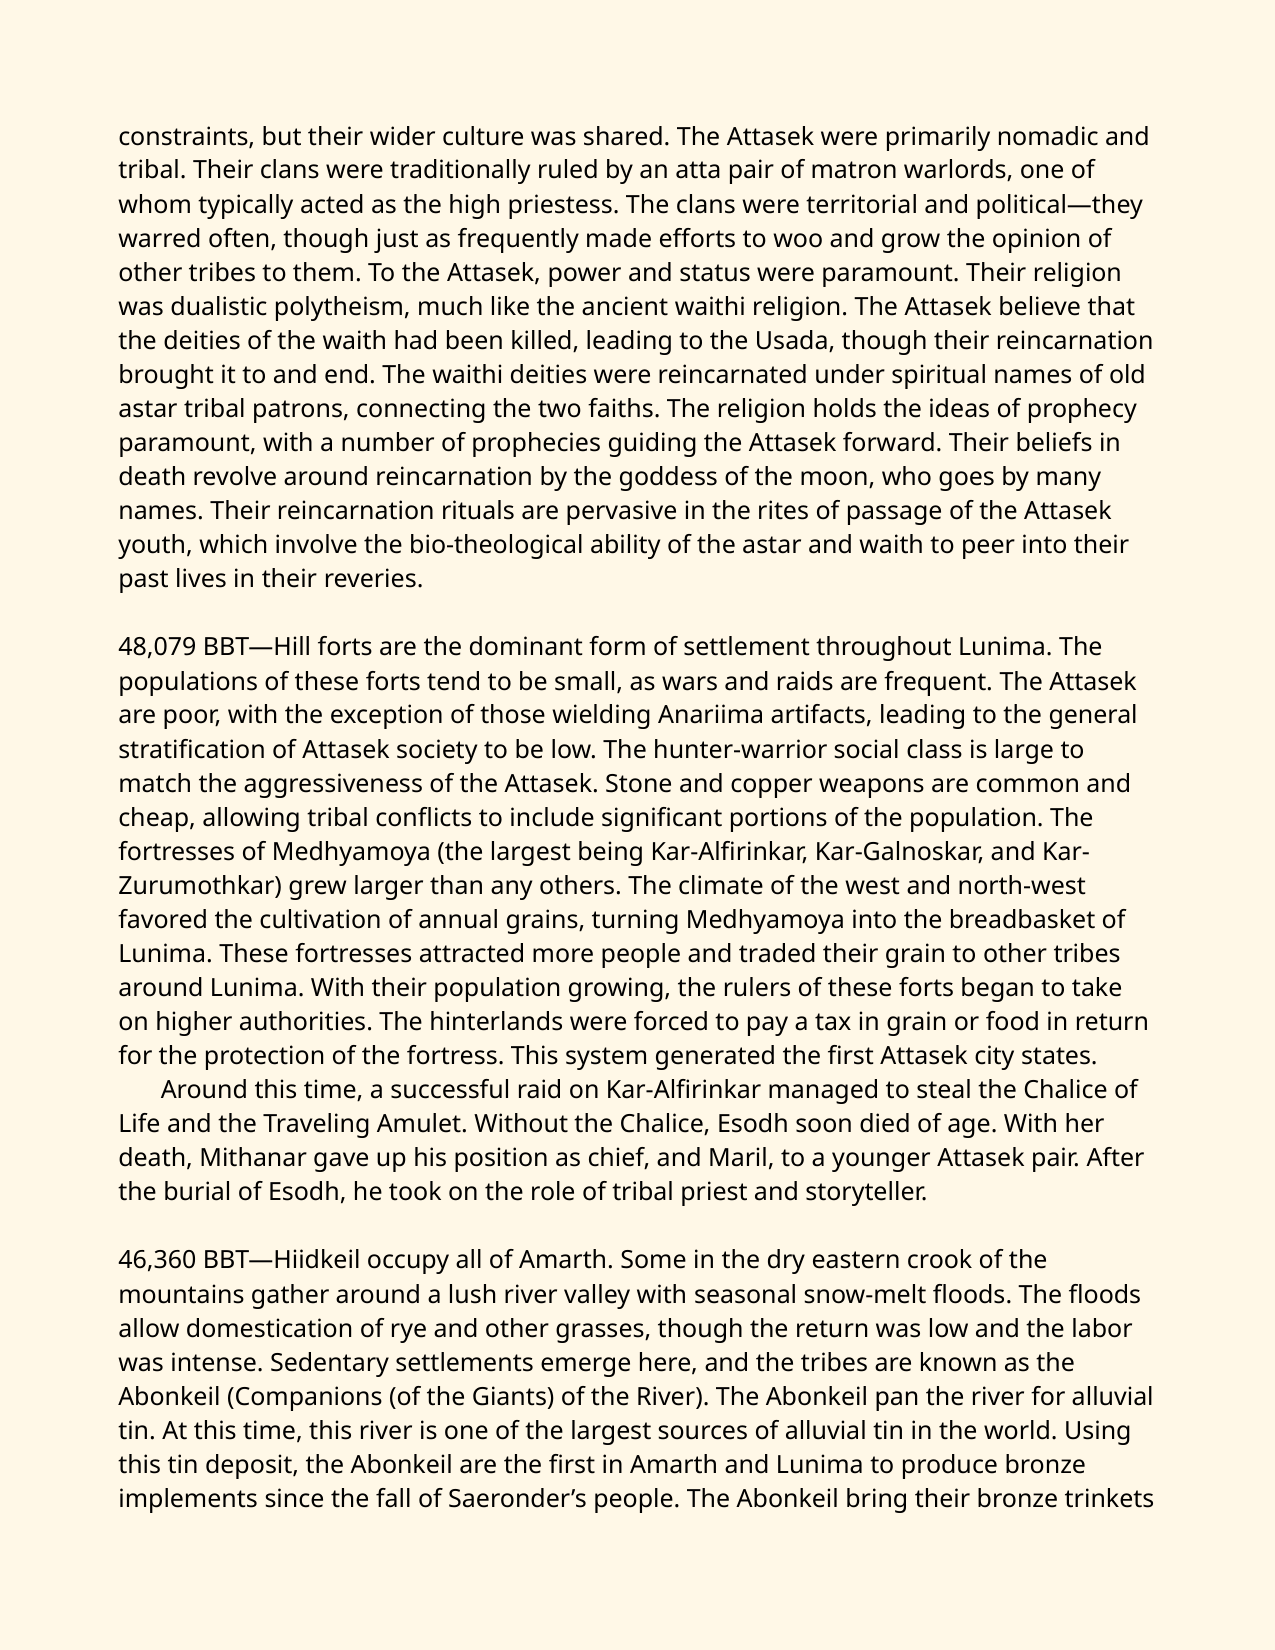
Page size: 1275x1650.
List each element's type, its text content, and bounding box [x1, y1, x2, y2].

text 46,360 BBT—Hiidkeil occupy all of Amarth. Some in the dry eastern crook of the mountains gather around a lush river valley with seasonal snow-melt floods. The floods allow domestication of rye and other grasses, though the return was low and the labor was intense. Sedentary settlements emerge here, and the tribes are known as the Abonkeil (Companions (of the Giants) of the River). The Abonkeil pan the river for alluvial tin. At this time, this river is one of the largest sources of alluvial tin in the world. Using this tin deposit, the Abonkeil are the first in Amarth and Lunima to produce bronze implements since the fall of Saeronder’s people. The Abonkeil bring their bronze trinkets [118, 1242, 1157, 1515]
text constraints, but their wider culture was shared. The Attasek were primarily nomadic and tribal. Their clans were traditionally ruled by an atta pair of matron warlords, one of whom typically acted as the high priestess. The clans were territorial and political—they warred often, though just as frequently made efforts to woo and grow the opinion of other tribes to them. To the Attasek, power and status were paramount. Their religion was dualistic polytheism, much like the ancient waithi religion. The Attasek believe that the deities of the waith had been killed, leading to the Usada, though their reincarnation brought it to and end. The waithi deities were reincarnated under spiritual names of old astar tribal patrons, connecting the two faiths. The religion holds the ideas of prophecy paramount, with a number of prophecies guiding the Attasek forward. Their beliefs in death revolve around reincarnation by the goddess of the moon, who goes by many names. Their reincarnation rituals are pervasive in the rites of passage of the Attasek youth, which involve the bio-theological ability of the astar and waith to peer into their past lives in their reveries. [118, 118, 1157, 595]
text Around this time, a successful raid on Kar-Alfirinkar managed to steal the Chalice of Life and the Traveling Amulet. Without the Chalice, Esodh soon died of age. With her death, Mithanar gave up his position as chief, and Maril, to a younger Attasek pair. After the burial of Esodh, he took on the role of tribal priest and storyteller. [118, 1072, 1157, 1208]
text 48,079 BBT—Hill forts are the dominant form of settlement throughout Lunima. The populations of these forts tend to be small, as wars and raids are frequent. The Attasek are poor, with the exception of those wielding Anariima artifacts, leading to the general stratification of Attasek society to be low. The hunter-warrior social class is large to match the aggressiveness of the Attasek. Stone and copper weapons are common and cheap, allowing tribal conflicts to include significant portions of the population. The fortresses of Medhyamoya (the largest being Kar-Alfirinkar, Kar-Galnoskar, and Kar-Zurumothkar) grew larger than any others. The climate of the west and north-west favored the cultivation of annual grains, turning Medhyamoya into the breadbasket of Lunima. These fortresses attracted more people and traded their grain to other tribes around Lunima. With their population growing, the rulers of these forts began to take on higher authorities. The hinterlands were forced to pay a tax in grain or food in return for the protection of the fortress. This system generated the first Attasek city states. [118, 629, 1157, 1072]
